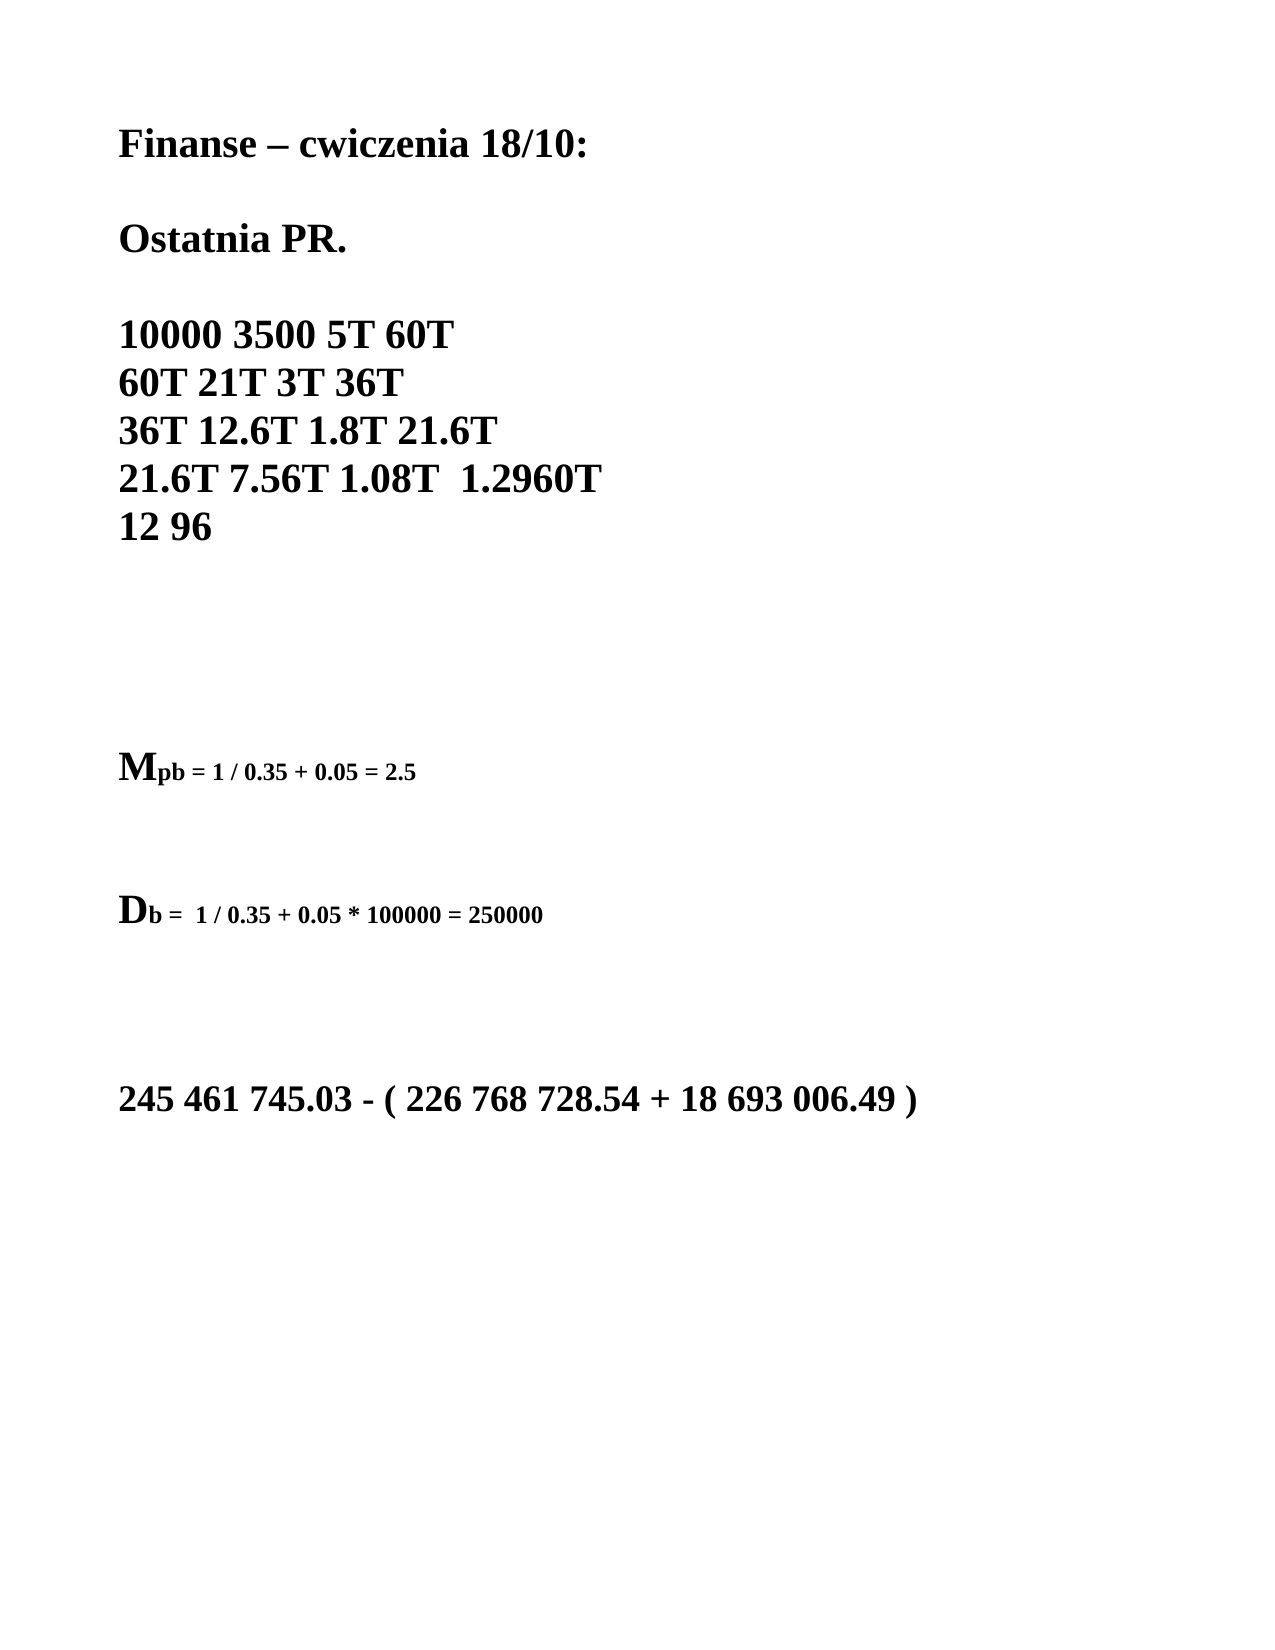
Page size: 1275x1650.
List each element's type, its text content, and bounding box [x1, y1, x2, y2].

text 36T 12.6T 1.8T 21.6T [118, 406, 1157, 453]
text Ostatnia PR. [118, 214, 1157, 262]
text Db = 1 / 0.35 + 0.05 * 100000 = 250000 [118, 885, 1157, 933]
text Mpb = 1 / 0.35 + 0.05 = 2.5 [118, 741, 1157, 789]
text 60T 21T 3T 36T [118, 358, 1157, 406]
text Finanse – cwiczenia 18/10: [118, 118, 1157, 166]
text 245 461 745.03 - ( 226 768 728.54 + 18 693 006.49 ) [118, 1076, 1157, 1119]
text 21.6T 7.56T 1.08T 1.2960T [118, 453, 1157, 501]
text 12 96 [118, 501, 1157, 549]
text 10000 3500 5T 60T [118, 310, 1157, 358]
